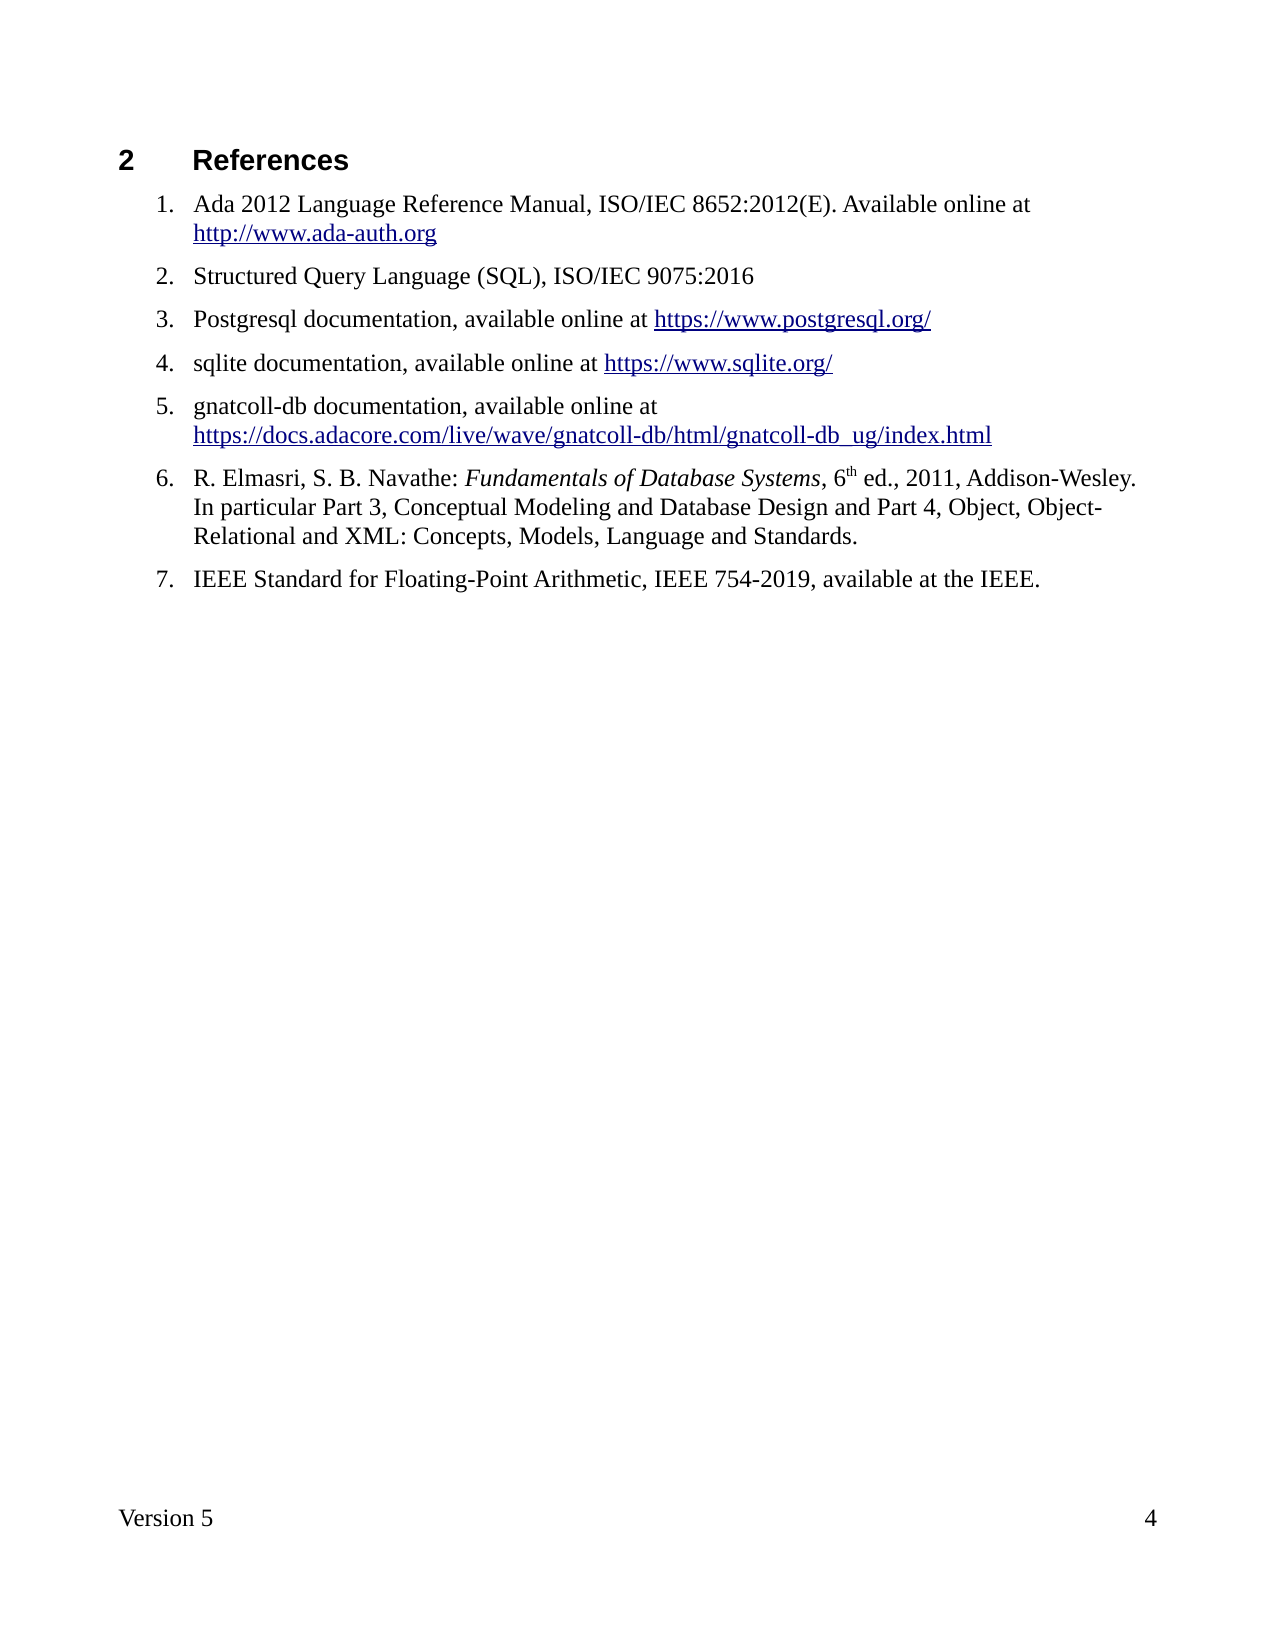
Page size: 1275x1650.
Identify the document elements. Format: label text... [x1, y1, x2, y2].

list Ada 2012 Language Reference Manual, ISO/IEC 8652:2012(E). Available online at http://www.ada-auth.org [156, 189, 1157, 247]
list IEEE Standard for Floating-Point Arithmetic, IEEE 754-2019, available at the IEEE. [156, 564, 1157, 593]
list R. Elmasri, S. B. Navathe: Fundamentals of Database Systems, 6th ed., 2011, Addison-Wesley. In particular Part 3, Conceptual Modeling and Database Design and Part 4, Object, Object-Relational and XML: Concepts, Models, Language and Standards. [156, 463, 1157, 549]
list Postgresql documentation, available online at https://www.postgresql.org/ [156, 304, 1157, 333]
subtitle References [118, 143, 1157, 177]
list gnatcoll-db documentation, available online at https://docs.adacore.com/live/wave/gnatcoll-db/html/gnatcoll-db_ug/index.html [156, 391, 1157, 449]
list Structured Query Language (SQL), ISO/IEC 9075:2016 [156, 261, 1157, 290]
list sqlite documentation, available online at https://www.sqlite.org/ [156, 348, 1157, 377]
